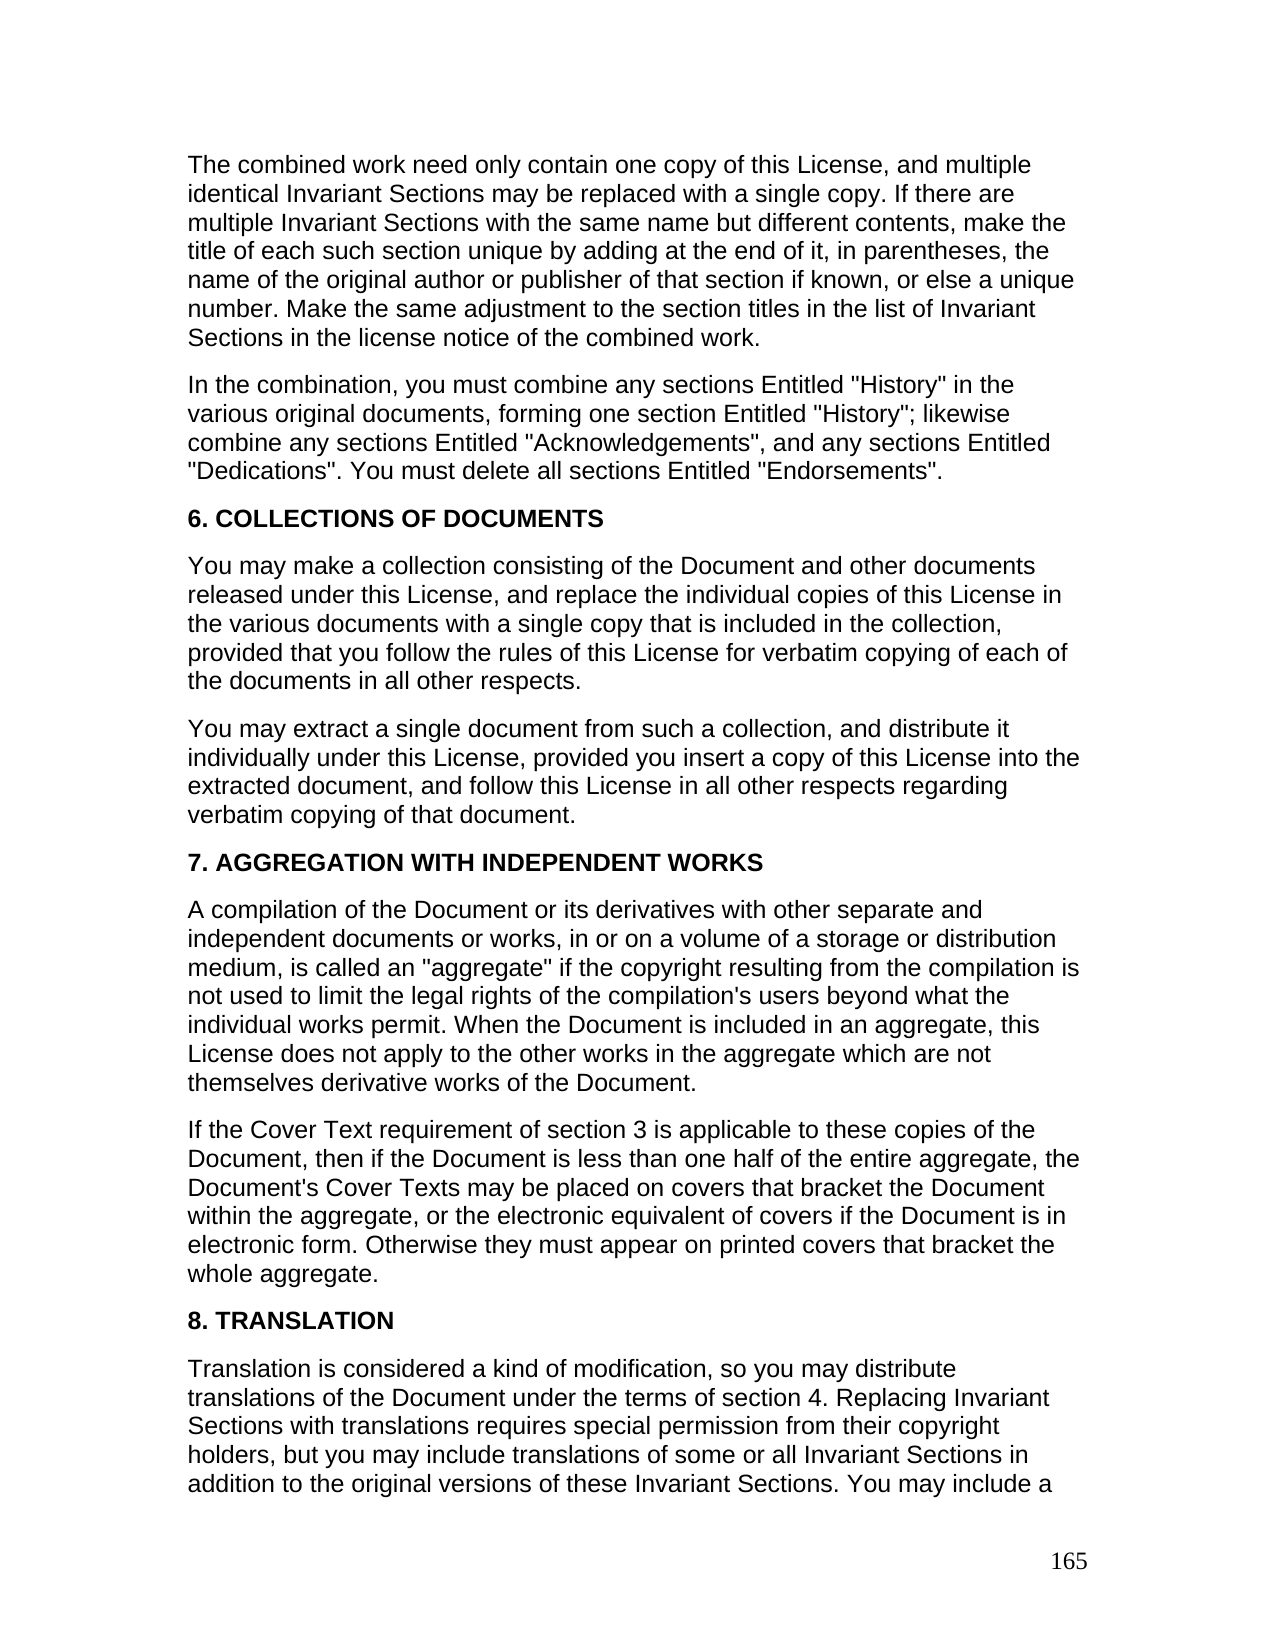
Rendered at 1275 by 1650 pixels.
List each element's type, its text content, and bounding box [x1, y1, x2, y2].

text In the combination, you must combine any sections Entitled "History" in the various original documents, forming one section Entitled "History"; likewise combine any sections Entitled "Acknowledgements", and any sections Entitled "Dedications". You must delete all sections Entitled "Endorsements". [187, 370, 1087, 485]
text You may make a collection consisting of the Document and other documents released under this License, and replace the individual copies of this License in the various documents with a single copy that is included in the collection, provided that you follow the rules of this License for verbatim copying of each of the documents in all other respects. [187, 551, 1087, 695]
text Translation is considered a kind of modification, so you may distribute translations of the Document under the terms of section 4. Replacing Invariant Sections with translations requires special permission from their copyright holders, but you may include translations of some or all Invariant Sections in addition to the original versions of these Invariant Sections. You may include a [187, 1354, 1087, 1497]
text 8. TRANSLATION [187, 1306, 1087, 1335]
text You may extract a single document from such a collection, and distribute it individually under this License, provided you insert a copy of this License into the extracted document, and follow this License in all other respects regarding verbatim copying of that document. [187, 714, 1087, 829]
text 7. AGGREGATION WITH INDEPENDENT WORKS [187, 847, 1087, 876]
text A compilation of the Document or its derivatives with other separate and independent documents or works, in or on a volume of a storage or distribution medium, is called an "aggregate" if the copyright resulting from the compilation is not used to limit the legal rights of the compilation's users beyond what the individual works permit. When the Document is included in an aggregate, this License does not apply to the other works in the aggregate which are not themselves derivative works of the Document. [187, 895, 1087, 1096]
text If the Cover Text requirement of section 3 is applicable to these copies of the Document, then if the Document is less than one half of the entire aggregate, the Document's Cover Texts may be placed on covers that bracket the Document within the aggregate, or the electronic equivalent of covers if the Document is in electronic form. Otherwise they must appear on printed covers that bracket the whole aggregate. [187, 1115, 1087, 1287]
text The combined work need only contain one copy of this License, and multiple identical Invariant Sections may be replaced with a single copy. If there are multiple Invariant Sections with the same name but different contents, make the title of each such section unique by adding at the end of it, in parentheses, the name of the original author or publisher of that section if known, or else a unique number. Make the same adjustment to the section titles in the list of Invariant Sections in the license notice of the combined work. [187, 150, 1087, 351]
text 6. COLLECTIONS OF DOCUMENTS [187, 504, 1087, 532]
